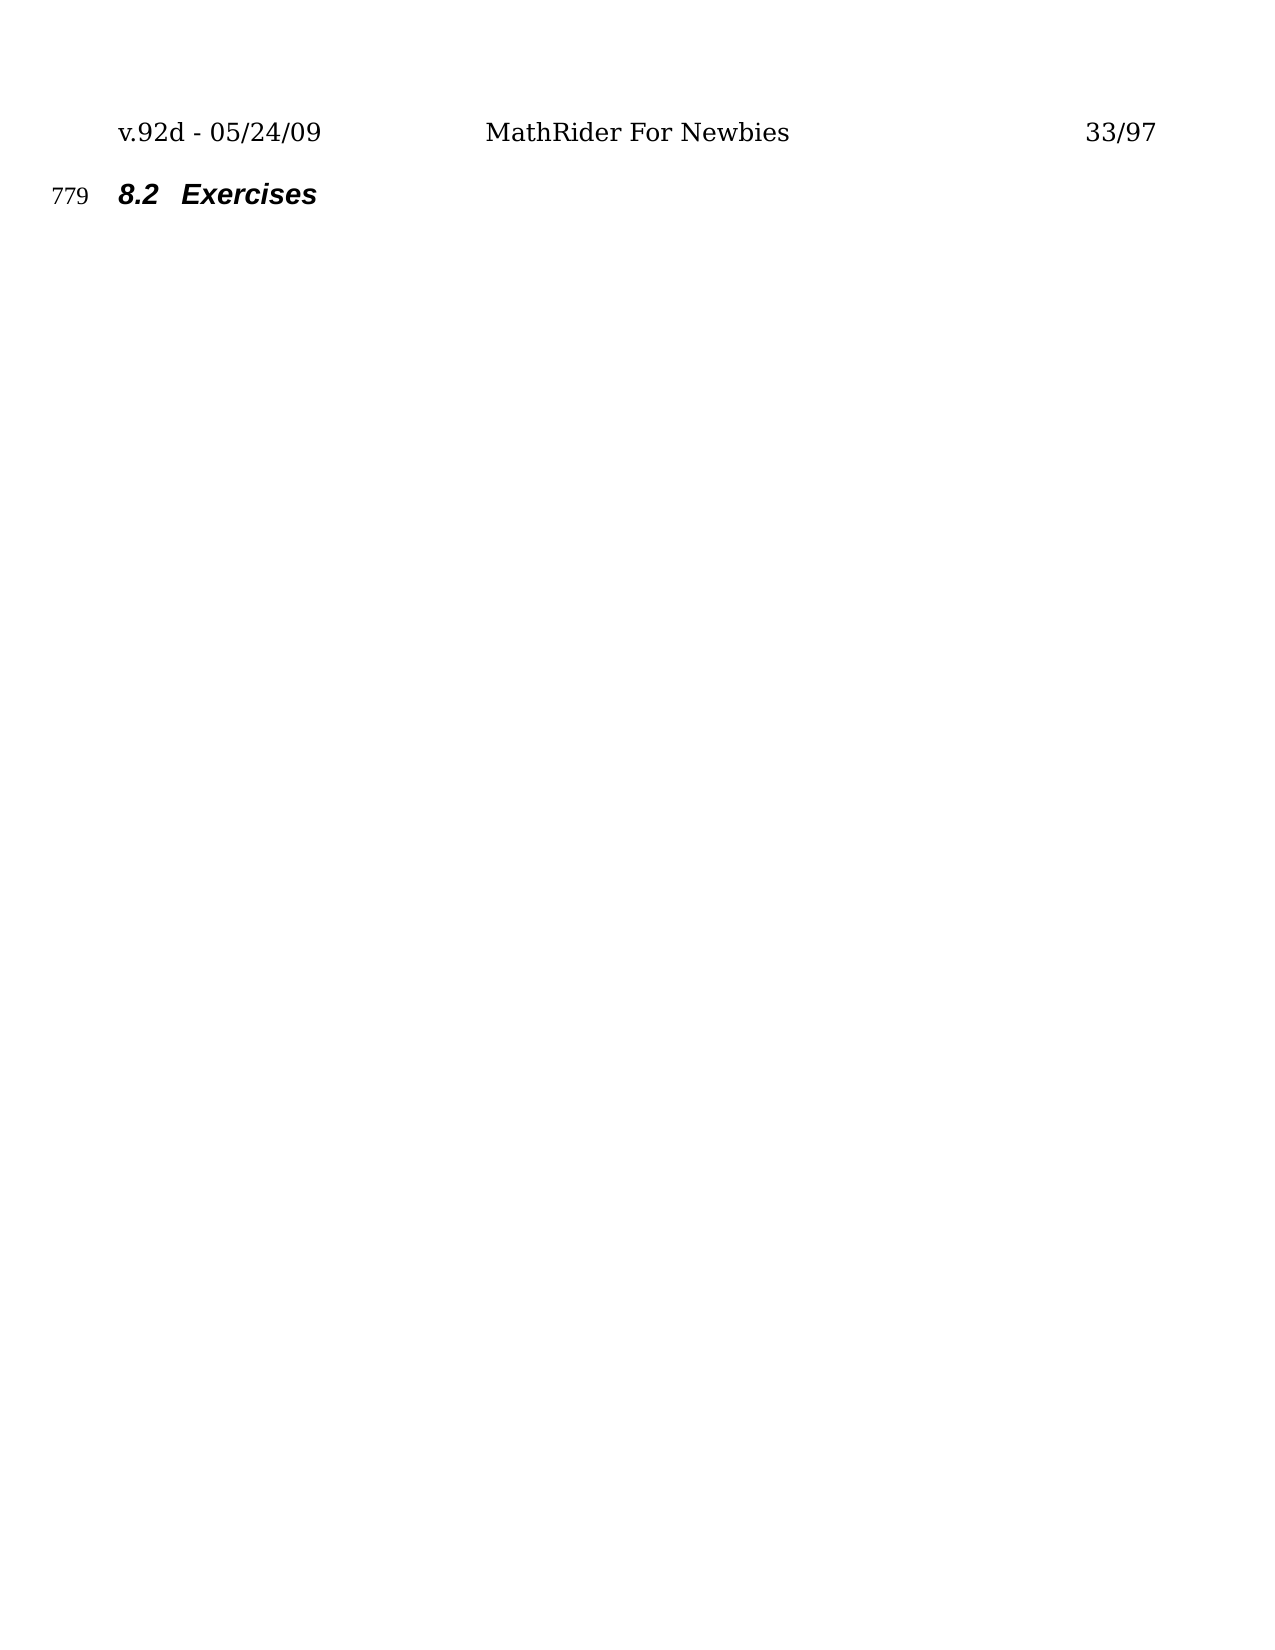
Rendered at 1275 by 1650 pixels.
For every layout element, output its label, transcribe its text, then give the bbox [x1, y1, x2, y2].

subtitle Exercises [118, 177, 1157, 210]
